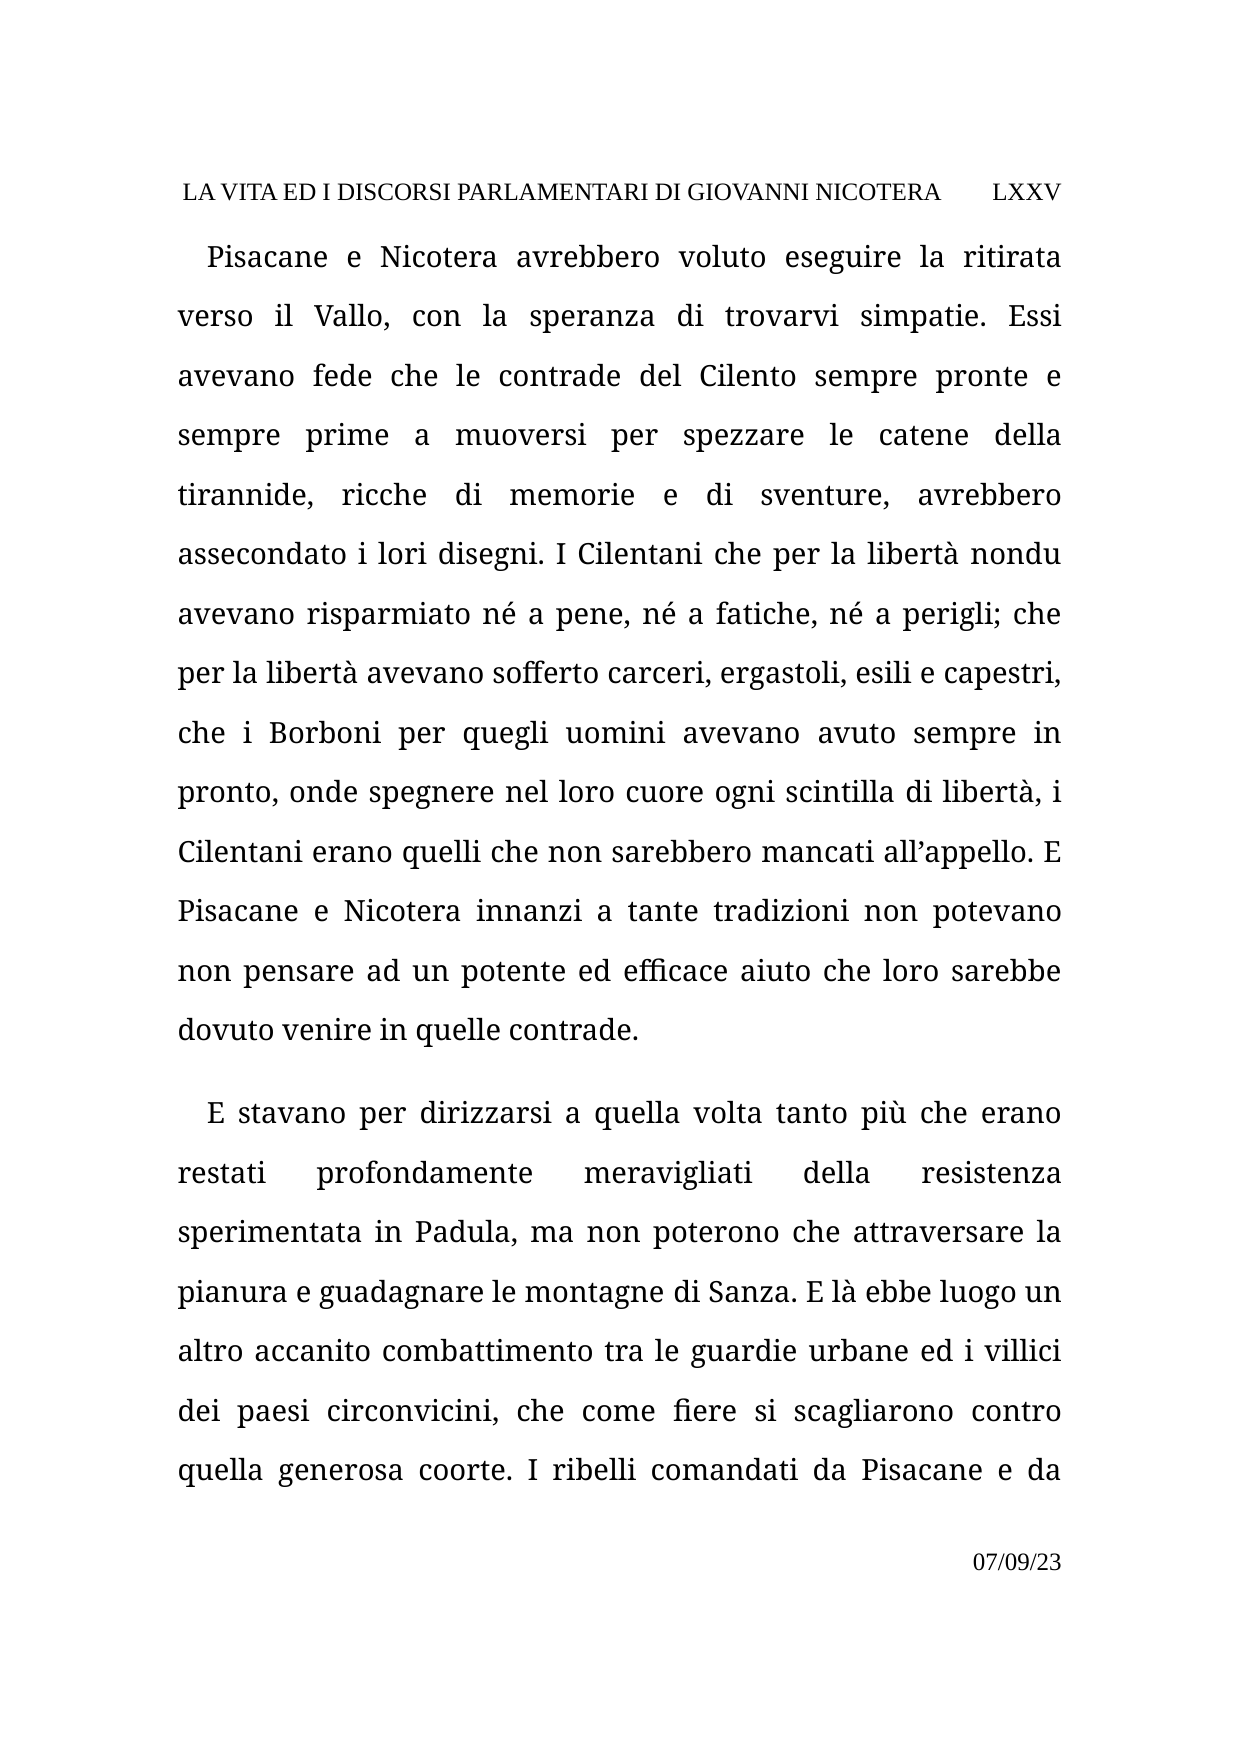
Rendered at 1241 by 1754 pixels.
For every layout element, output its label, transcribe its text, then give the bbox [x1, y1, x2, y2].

text E stavano per dirizzarsi a quella volta tanto più che erano restati profondamente meravigliati della resistenza sperimentata in Padula, ma non poterono che attraversare la pianura e guadagnare le montagne di Sanza. E là ebbe luogo un altro accanito combattimento tra le guardie urbane ed i villici dei paesi circonvicini, che come fiere si scagliarono contro quella generosa coorte. I ribelli comandati da Pisacane e da [177, 1092, 1063, 1489]
text Pisacane e Nicotera avrebbero voluto eseguire la ritirata verso il Vallo, con la speranza di trovarvi simpatie. Essi avevano fede che le contrade del Cilento sempre pronte e sempre prime a muoversi per spezzare le catene della tirannide, ricche di memorie e di sventure, avrebbero assecondato i lori disegni. I Cilentani che per la libertà nondu avevano risparmiato né a pene, né a fatiche, né a perigli; che per la libertà avevano sofferto carceri, ergastoli, esili e capestri, che i Borboni per quegli uomini avevano avuto sempre in pronto, onde spegnere nel loro cuore ogni scintilla di libertà, i Cilentani erano quelli che non sarebbero mancati all’appello. E Pisacane e Nicotera innanzi a tante tradizioni non potevano non pensare ad un potente ed efficace aiuto che loro sarebbe dovuto venire in quelle contrade. [177, 236, 1063, 1049]
